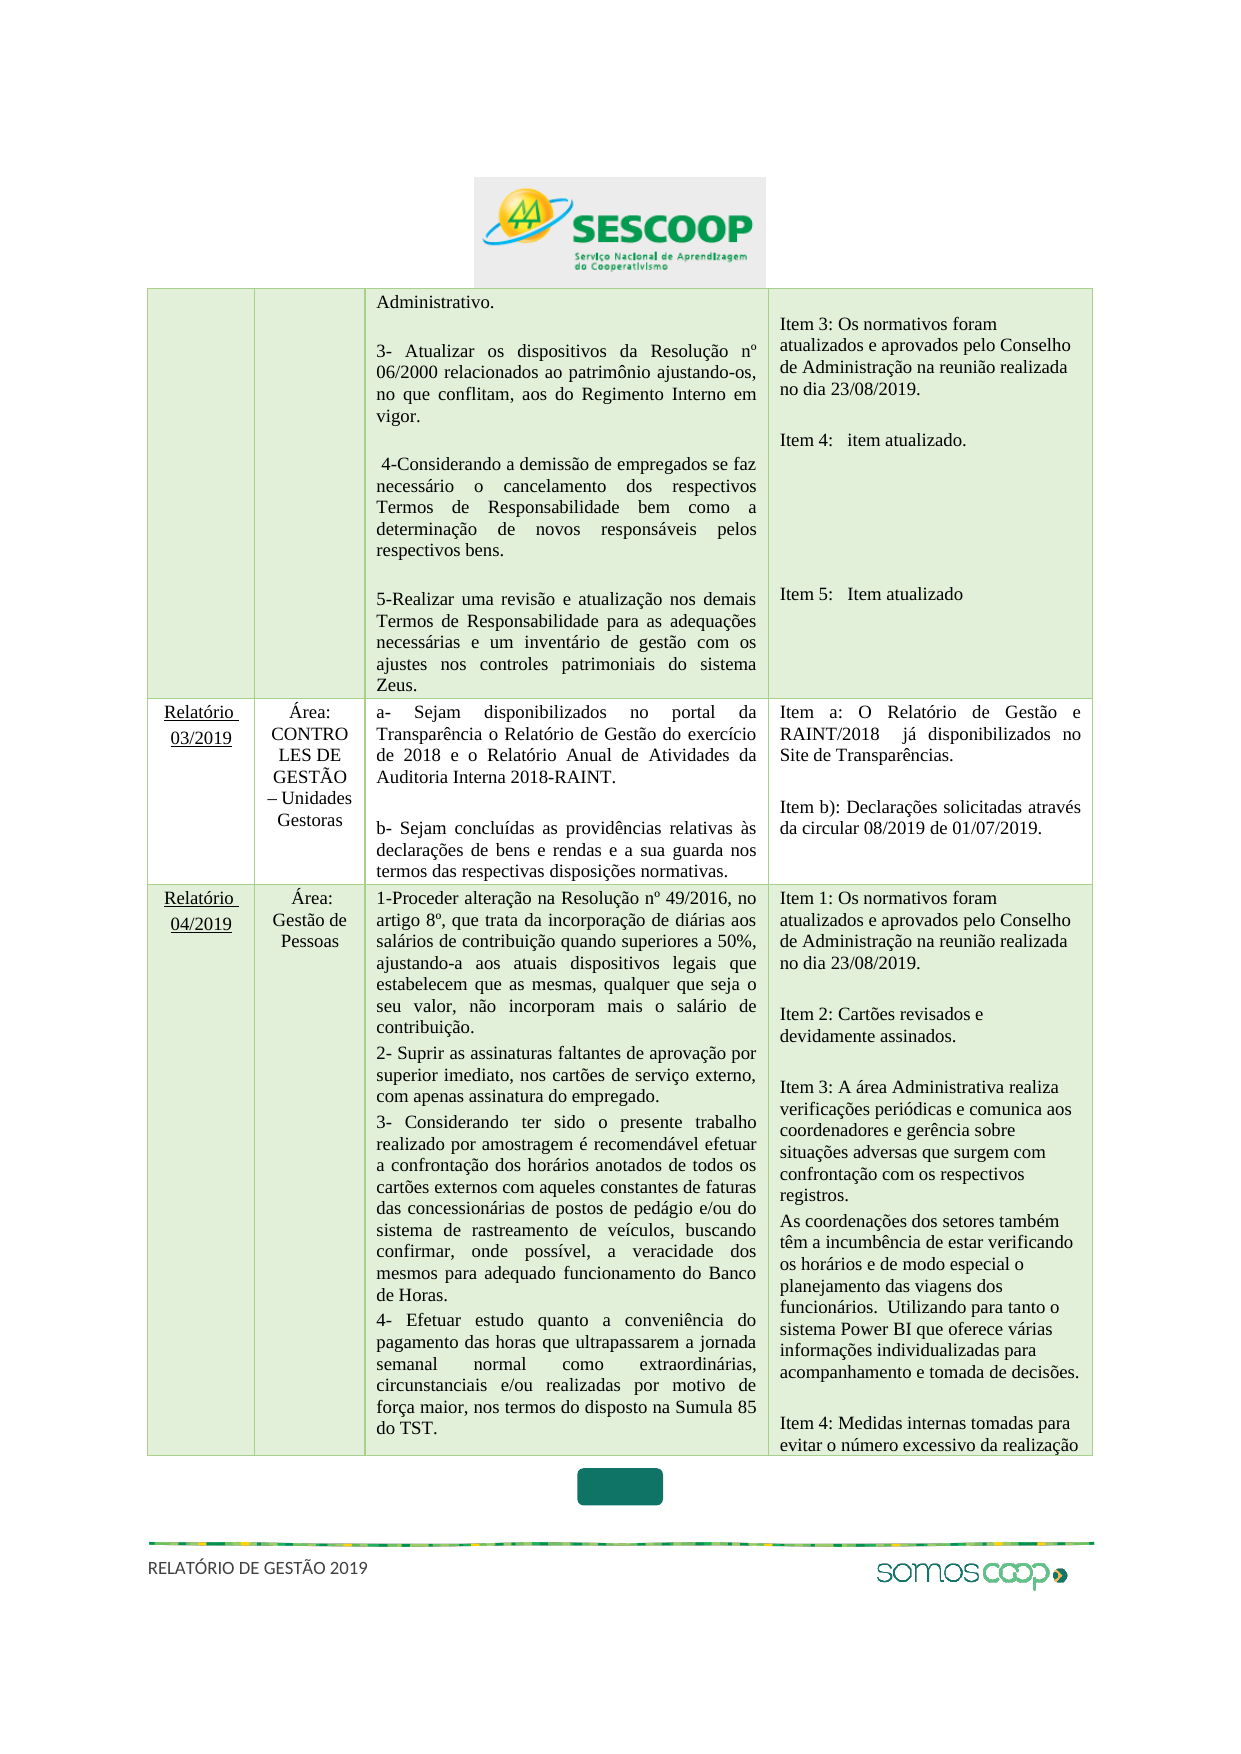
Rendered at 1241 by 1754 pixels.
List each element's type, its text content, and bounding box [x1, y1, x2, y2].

table_cell Relatório 04/2019 [148, 885, 254, 1455]
table_cell 1-Proceder alteração na Resolução nº 49/2016, no artigo 8º, que trata da incorporação de diárias aos salários de contribuição quando superiores a 50%, ajustando-a aos atuais dispositivos legais que estabelecem que as mesmas, qualquer que seja o seu valor, não incorporam mais o salário de contribuição. 2- Suprir as assinaturas faltantes de aprovação por superior imediato, nos cartões de serviço externo, com apenas assinatura do empregado. 3- Considerando ter sido o presente trabalho realizado por amostragem é recomendável efetuar a confrontação dos horários anotados de todos os cartões externos com aqueles constantes de faturas das concessionárias de postos de pedágio e/ou do sistema de rastreamento de veículos, buscando confirmar, onde possível, a veracidade dos mesmos para adequado funcionamento do Banco de Horas. 4- Efetuar estudo quanto a conveniência do pagamento das horas que ultrapassarem a jornada semanal normal como extraordinárias, circunstanciais e/ou realizadas por motivo de força maior, nos termos do disposto na Sumula 85 do TST. [366, 885, 768, 1455]
table_cell a- Sejam disponibilizados no portal da Transparência o Relatório de Gestão do exercício de 2018 e o Relatório Anual de Atividades da Auditoria Interna 2018-RAINT. b- Sejam concluídas as providências relativas às declarações de bens e rendas e a sua guarda nos termos das respectivas disposições normativas. [366, 699, 768, 884]
table_cell [148, 289, 254, 698]
table_cell Área: Gestão de Pessoas [255, 885, 364, 1455]
table_cell Item 3: Os normativos foram atualizados e aprovados pelo Conselho de Administração na reunião realizada no dia 23/08/2019. Item 4: item atualizado. Item 5: Item atualizado [769, 289, 1092, 698]
table_cell Área: CONTROLES DE GESTÃO – Unidades Gestoras [255, 699, 364, 884]
table_cell Item 1: Os normativos foram atualizados e aprovados pelo Conselho de Administração na reunião realizada no dia 23/08/2019. Item 2: Cartões revisados e devidamente assinados. Item 3: A área Administrativa realiza verificações periódicas e comunica aos coordenadores e gerência sobre situações adversas que surgem com confrontação com os respectivos registros. As coordenações dos setores também têm a incumbência de estar verificando os horários e de modo especial o planejamento das viagens dos funcionários. Utilizando para tanto o sistema Power BI que oferece várias informações individualizadas para acompanhamento e tomada de decisões. Item 4: Medidas internas tomadas para evitar o número excessivo da realização [769, 885, 1092, 1455]
table_cell Relatório 03/2019 [148, 699, 254, 884]
table_cell Administrativo. 3- Atualizar os dispositivos da Resolução nº 06/2000 relacionados ao patrimônio ajustando-os, no que conflitam, aos do Regimento Interno em vigor. 4-Considerando a demissão de empregados se faz necessário o cancelamento dos respectivos Termos de Responsabilidade bem como a determinação de novos responsáveis pelos respectivos bens. 5-Realizar uma revisão e atualização nos demais Termos de Responsabilidade para as adequações necessárias e um inventário de gestão com os ajustes nos controles patrimoniais do sistema Zeus. [366, 289, 768, 698]
table_cell [255, 289, 364, 698]
table_cell Item a: O Relatório de Gestão e RAINT/2018 já disponibilizados no Site de Transparências. Item b): Declarações solicitadas através da circular 08/2019 de 01/07/2019. [769, 699, 1092, 884]
